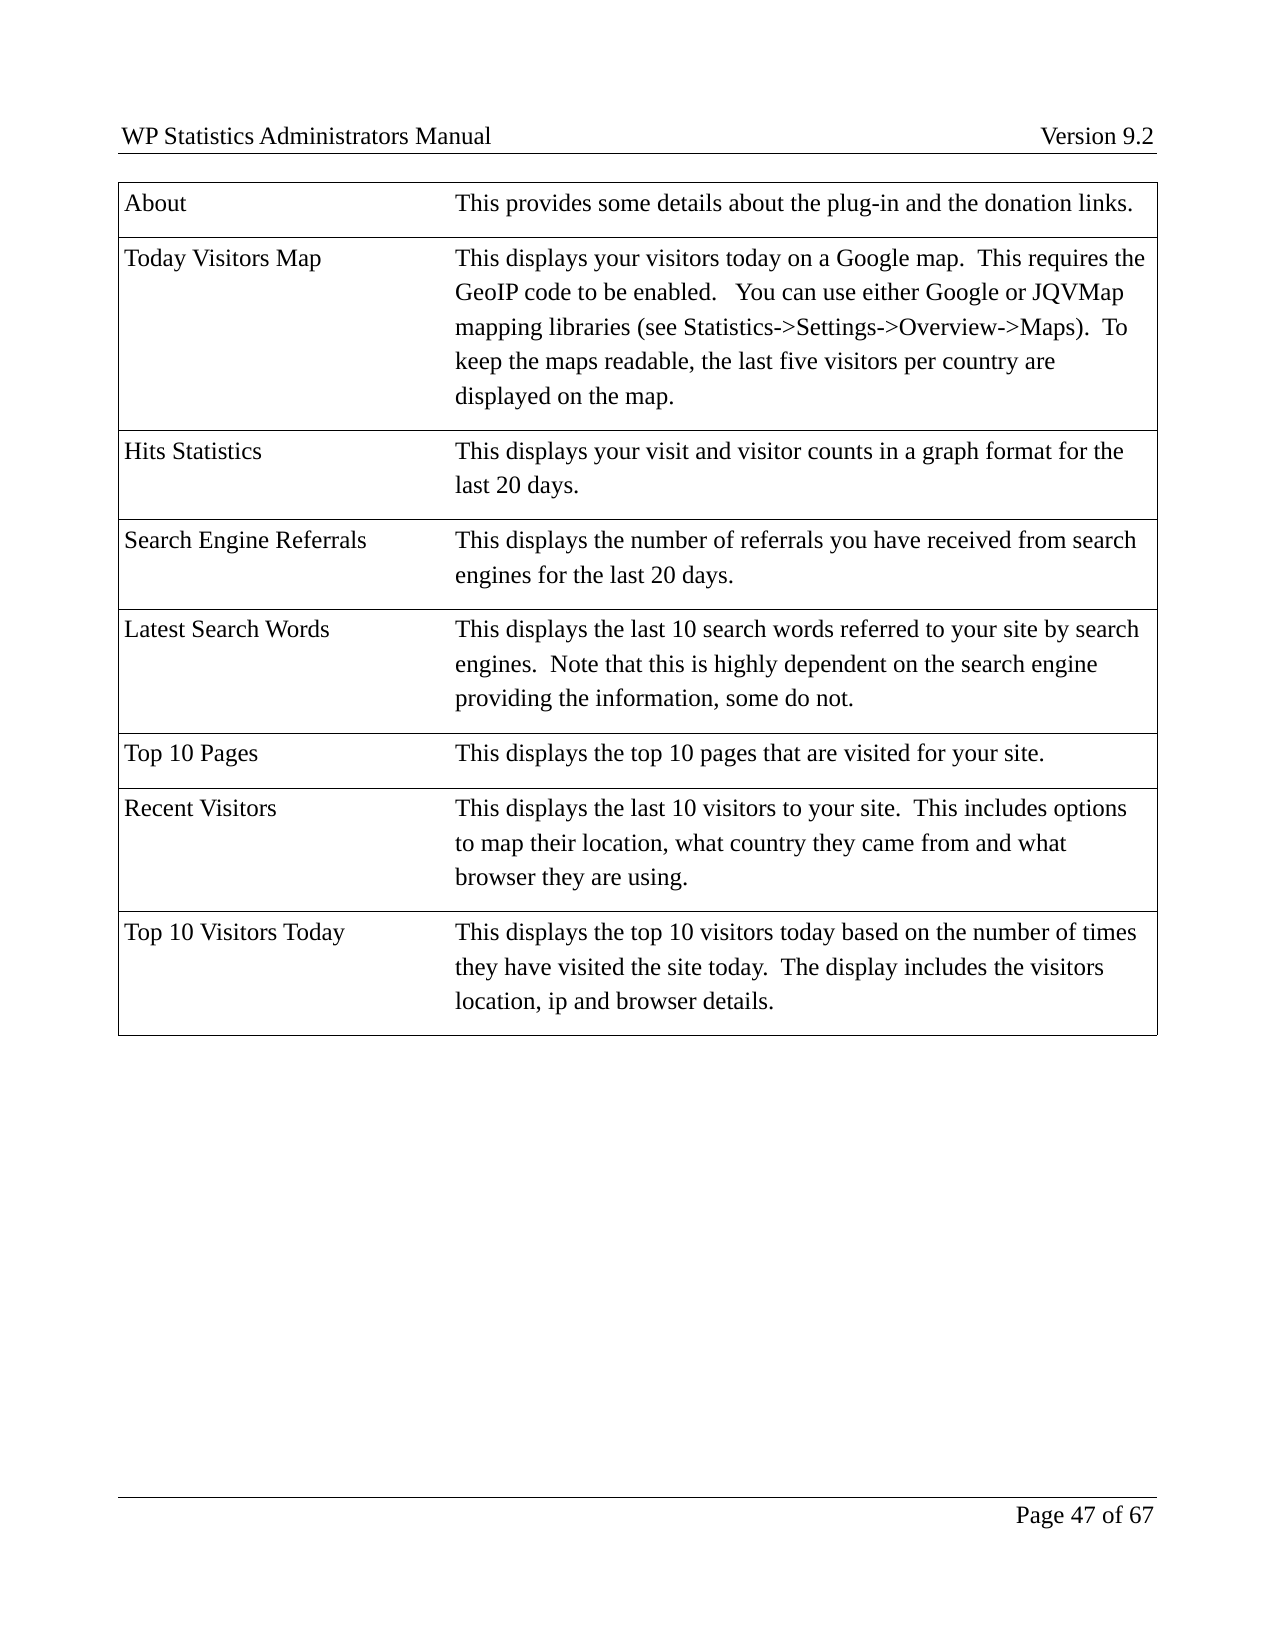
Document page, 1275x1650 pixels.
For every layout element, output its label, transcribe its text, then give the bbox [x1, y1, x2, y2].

table_cell This displays the last 10 visitors to your site. This includes options to map their location, what country they came from and what browser they are using. [449, 789, 1157, 911]
table_cell Recent Visitors [119, 789, 449, 911]
table_cell Top 10 Visitors Today [119, 912, 449, 1035]
table_cell About [119, 183, 449, 237]
table_cell This displays your visit and visitor counts in a graph format for the last 20 days. [449, 431, 1157, 519]
table_cell Today Visitors Map [119, 238, 449, 430]
table_cell Top 10 Pages [119, 734, 449, 787]
table_cell This displays the top 10 visitors today based on the number of times they have visited the site today. The display includes the visitors location, ip and browser details. [449, 912, 1157, 1035]
table_cell This displays the number of referrals you have received from search engines for the last 20 days. [449, 520, 1157, 609]
table_cell Latest Search Words [119, 610, 449, 733]
table_cell Hits Statistics [119, 431, 449, 519]
table_cell This displays the top 10 pages that are visited for your site. [449, 734, 1157, 787]
table_cell This displays your visitors today on a Google map. This requires the GeoIP code to be enabled. You can use either Google or JQVMap mapping libraries (see Statistics->Settings->Overview->Maps). To keep the maps readable, the last five visitors per country are displayed on the map. [449, 238, 1157, 430]
table_cell This provides some details about the plug-in and the donation links. [449, 183, 1157, 237]
table_cell Search Engine Referrals [119, 520, 449, 609]
table_cell This displays the last 10 search words referred to your site by search engines. Note that this is highly dependent on the search engine providing the information, some do not. [449, 610, 1157, 733]
